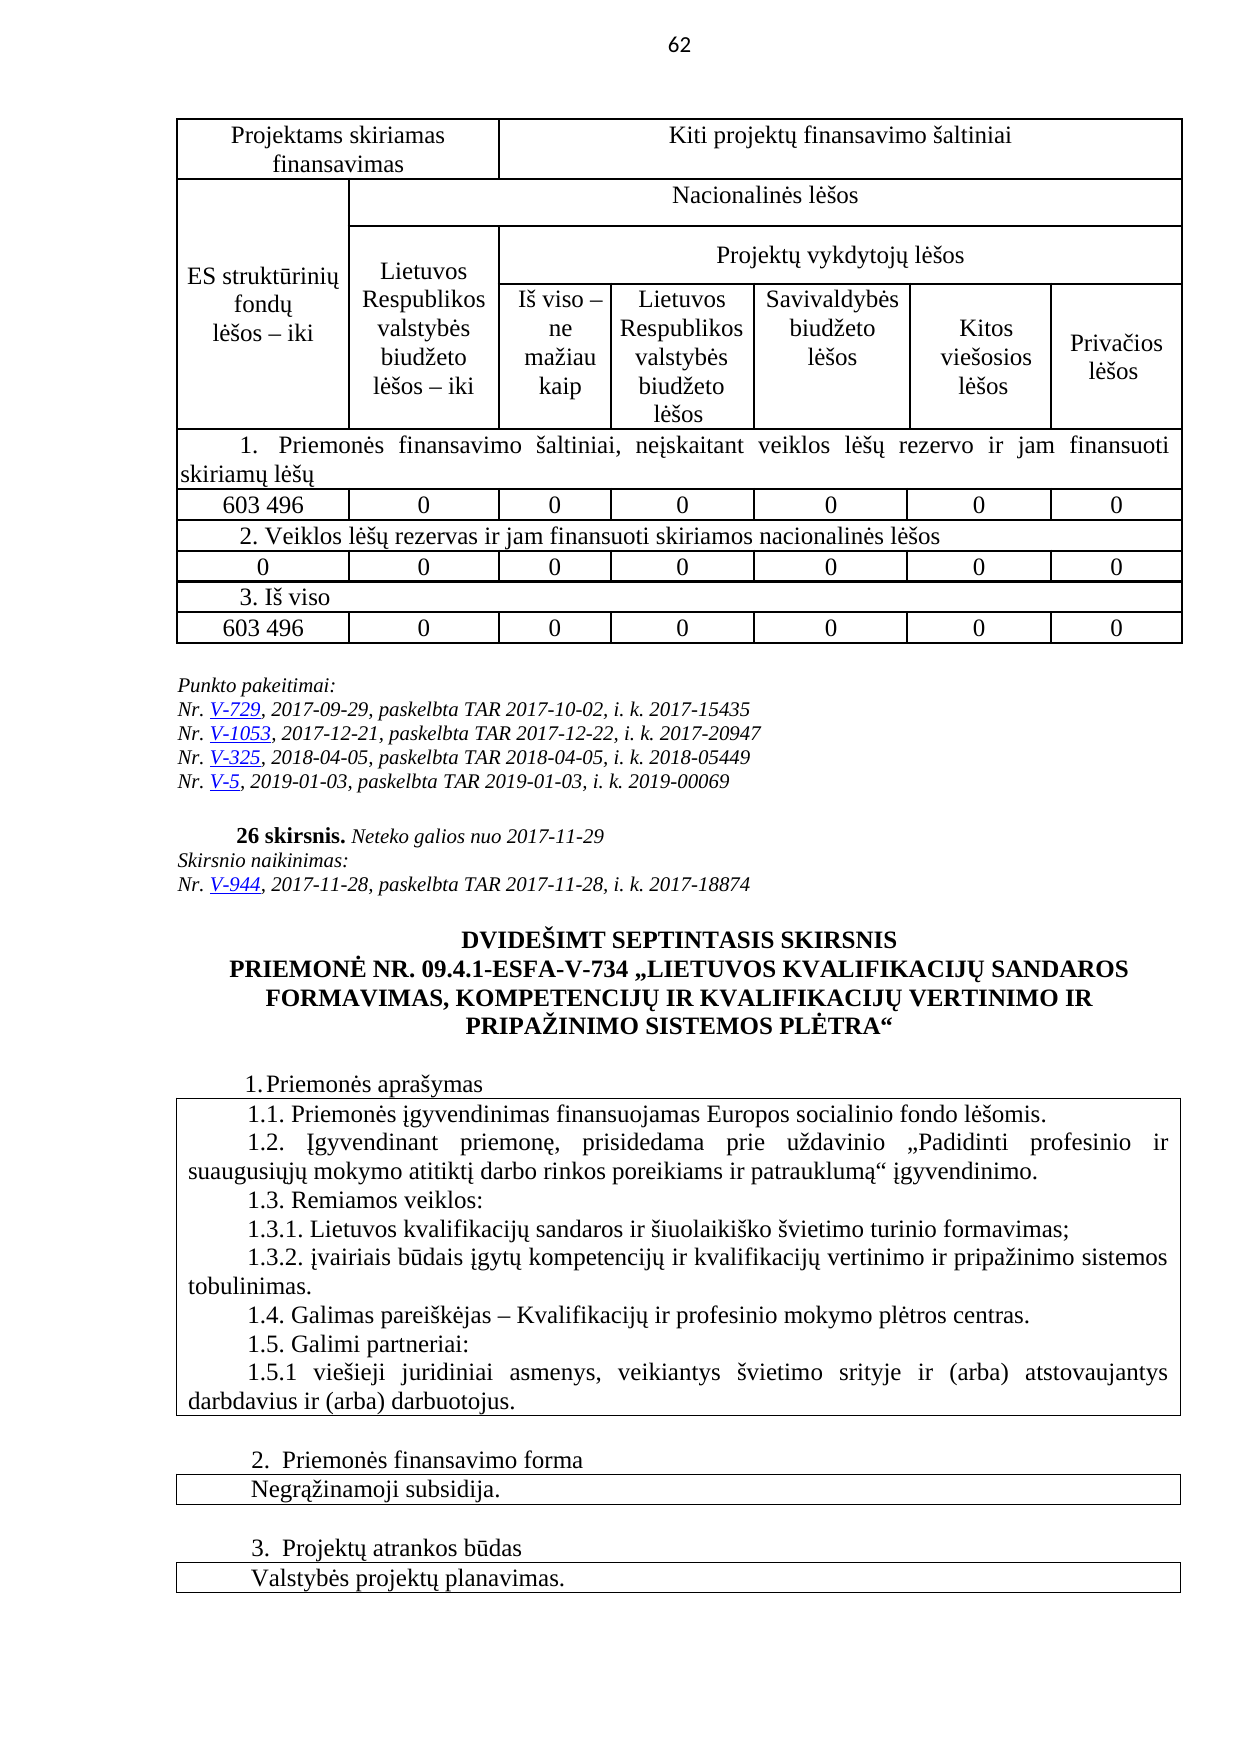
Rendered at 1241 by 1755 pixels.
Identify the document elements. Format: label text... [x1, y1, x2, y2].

table_cell Nacionalinės lėšos [350, 180, 1181, 225]
text Nr. V-729, 2017-09-29, paskelbta TAR 2017-10-02, i. k. 2017-15435 [177, 697, 1181, 721]
table_cell 0 [908, 490, 1050, 519]
table_cell 1.5. Galimi partneriai: 1.5.1 viešieji juridiniai asmenys, veikiantys švietimo srityje ir (arba) atstovaujantys darbdavius ir (arba) darbuotojus. [177, 1329, 1180, 1415]
table_cell 0 [350, 613, 498, 642]
text DVIDEŠIMT SEPTINTASIS SKIRSNIS [177, 925, 1181, 954]
table_header 1.1. Priemonės įgyvendinimas finansuojamas Europos socialinio fondo lėšomis. [177, 1099, 1180, 1127]
table_cell Lietuvos Respublikos valstybės biudžeto lėšos [612, 285, 753, 428]
text 2. Priemonės finansavimo forma [251, 1445, 1181, 1473]
text Skirsnio naikinimas: [177, 848, 1181, 872]
table_cell 0 [612, 490, 753, 519]
table_cell 603 496 [178, 490, 348, 519]
table_cell 2. Veiklos lėšų rezervas ir jam finansuoti skiriamos nacionalinės lėšos [178, 521, 1181, 549]
table_cell 0 [500, 490, 610, 519]
table_header Negrąžinamoji subsidija. [177, 1475, 1180, 1504]
table_cell 603 496 [178, 613, 348, 642]
text Punkto pakeitimai: [177, 673, 1181, 697]
table_cell 0 [500, 552, 610, 580]
text Nr. V-5, 2019-01-03, paskelbta TAR 2019-01-03, i. k. 2019-00069 [177, 769, 1181, 793]
table_cell Kitos viešosios lėšos [911, 285, 1050, 428]
table_cell 0 [1052, 613, 1181, 642]
table_cell 0 [612, 613, 753, 642]
table_cell 0 [755, 490, 906, 519]
table_cell Lietuvos Respublikos valstybės biudžeto lėšos – iki [350, 227, 498, 428]
table_cell 3. Iš viso [178, 583, 1181, 611]
table_cell ES struktūrinių fondų lėšos – iki [178, 180, 348, 428]
table_cell 0 [908, 552, 1050, 580]
table_cell 1.3. Remiamos veiklos: 1.3.1. Lietuvos kvalifikacijų sandaros ir šiuolaikiško švietimo turinio formavimas; 1.3.2. įvairiais būdais įgytų kompetencijų ir kvalifikacijų vertinimo ir pripažinimo sistemos tobulinimas. [177, 1185, 1180, 1300]
table_header Kiti projektų finansavimo šaltiniai [500, 120, 1181, 178]
text Nr. V-944, 2017-11-28, paskelbta TAR 2017-11-28, i. k. 2017-18874 [177, 872, 1181, 896]
table_cell Projektų vykdytojų lėšos [500, 227, 1181, 282]
table_cell 0 [178, 552, 348, 580]
table_cell 0 [1052, 552, 1181, 580]
table_cell 0 [612, 552, 753, 580]
table_cell 1.2. Įgyvendinant priemonę, prisidedama prie uždavinio „Padidinti profesinio ir suaugusiųjų mokymo atitiktį darbo rinkos poreikiams ir patrauklumą“ įgyvendinimo. [177, 1128, 1180, 1185]
table_cell Iš viso – ne mažiau kaip [500, 285, 610, 428]
text Nr. V-1053, 2017-12-21, paskelbta TAR 2017-12-22, i. k. 2017-20947 [177, 721, 1181, 745]
table_cell 0 [908, 613, 1050, 642]
table_cell Savivaldybės biudžeto lėšos [755, 285, 909, 428]
text 26 skirsnis. Neteko galios nuo 2017-11-29 [177, 822, 1181, 848]
table_cell 0 [1052, 490, 1181, 519]
table_cell Privačios lėšos [1052, 285, 1181, 428]
table_cell 0 [755, 613, 906, 642]
text Nr. V-325, 2018-04-05, paskelbta TAR 2018-04-05, i. k. 2018-05449 [177, 745, 1181, 769]
table_cell 0 [350, 552, 498, 580]
text 1. Priemonės aprašymas [244, 1069, 1181, 1098]
table_cell 1. Priemonės finansavimo šaltiniai, neįskaitant veiklos lėšų rezervo ir jam finansuoti skiriamų lėšų [178, 430, 1181, 488]
table_header Projektams skiriamas finansavimas [178, 120, 498, 178]
table_cell 0 [350, 490, 498, 519]
table_cell 0 [500, 613, 610, 642]
text 3. Projektų atrankos būdas [251, 1533, 1181, 1562]
table_cell 0 [755, 552, 906, 580]
table_header Valstybės projektų planavimas. [177, 1563, 1180, 1592]
table_cell 1.4. Galimas pareiškėjas – Kvalifikacijų ir profesinio mokymo plėtros centras. [177, 1300, 1180, 1329]
text PRIEMONĖ NR. 09.4.1-ESFA-V-734 „LIETUVOS KVALIFIKACIJŲ SANDAROS FORMAVIMAS, KOMPETENCIJŲ IR KVALIFIKACIJŲ VERTINIMO IR PRIPAŽINIMO SISTEMOS PLĖTRA“ [177, 954, 1181, 1040]
